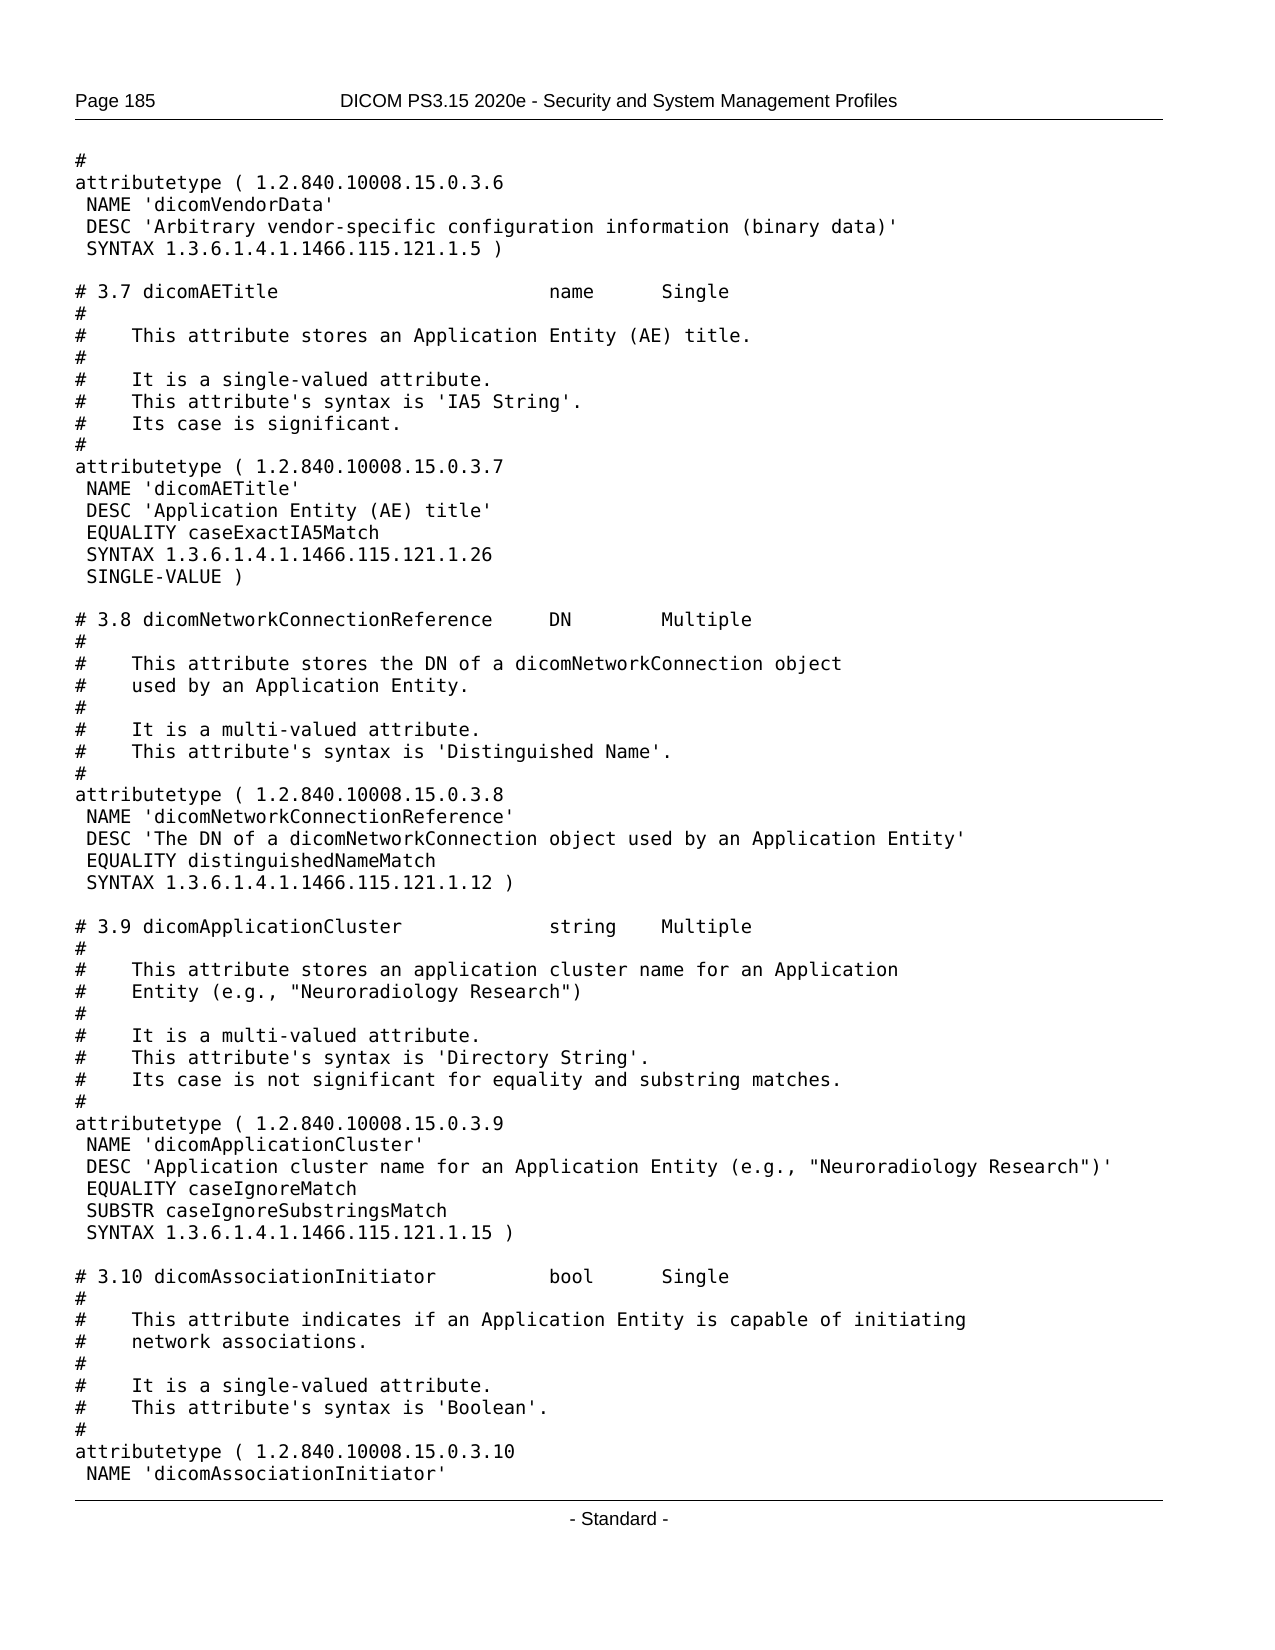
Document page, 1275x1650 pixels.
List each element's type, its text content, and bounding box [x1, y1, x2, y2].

text # attributetype ( 1.2.840.10008.15.0.3.6 NAME 'dicomVendorData' DESC 'Arbitrary vendor-specific configuration information (binary data)' SYNTAX 1.3.6.1.4.1.1466.115.121.1.5 ) # 3.7 dicomAETitle name Single # # This attribute stores an Application Entity (AE) title. # # It is a single-valued attribute. # This attribute's syntax is 'IA5 String'. # Its case is significant. # attributetype ( 1.2.840.10008.15.0.3.7 NAME 'dicomAETitle' DESC 'Application Entity (AE) title' EQUALITY caseExactIA5Match SYNTAX 1.3.6.1.4.1.1466.115.121.1.26 SINGLE-VALUE ) # 3.8 dicomNetworkConnectionReference DN Multiple # # This attribute stores the DN of a dicomNetworkConnection object # used by an Application Entity. # # It is a multi-valued attribute. # This attribute's syntax is 'Distinguished Name'. # attributetype ( 1.2.840.10008.15.0.3.8 NAME 'dicomNetworkConnectionReference' DESC 'The DN of a dicomNetworkConnection object used by an Application Entity' EQUALITY distinguishedNameMatch SYNTAX 1.3.6.1.4.1.1466.115.121.1.12 ) # 3.9 dicomApplicationCluster string Multiple # # This attribute stores an application cluster name for an Application # Entity (e.g., "Neuroradiology Research") # # It is a multi-valued attribute. # This attribute's syntax is 'Directory String'. # Its case is not significant for equality and substring matches. # attributetype ( 1.2.840.10008.15.0.3.9 NAME 'dicomApplicationCluster' DESC 'Application cluster name for an Application Entity (e.g., "Neuroradiology Research")' EQUALITY caseIgnoreMatch SUBSTR caseIgnoreSubstringsMatch SYNTAX 1.3.6.1.4.1.1466.115.121.1.15 ) # 3.10 dicomAssociationInitiator bool Single # # This attribute indicates if an Application Entity is capable of initiating # network associations. # # It is a single-valued attribute. # This attribute's syntax is 'Boolean'. # attributetype ( 1.2.840.10008.15.0.3.10 NAME 'dicomAssociationInitiator' [75, 150, 1162, 1484]
